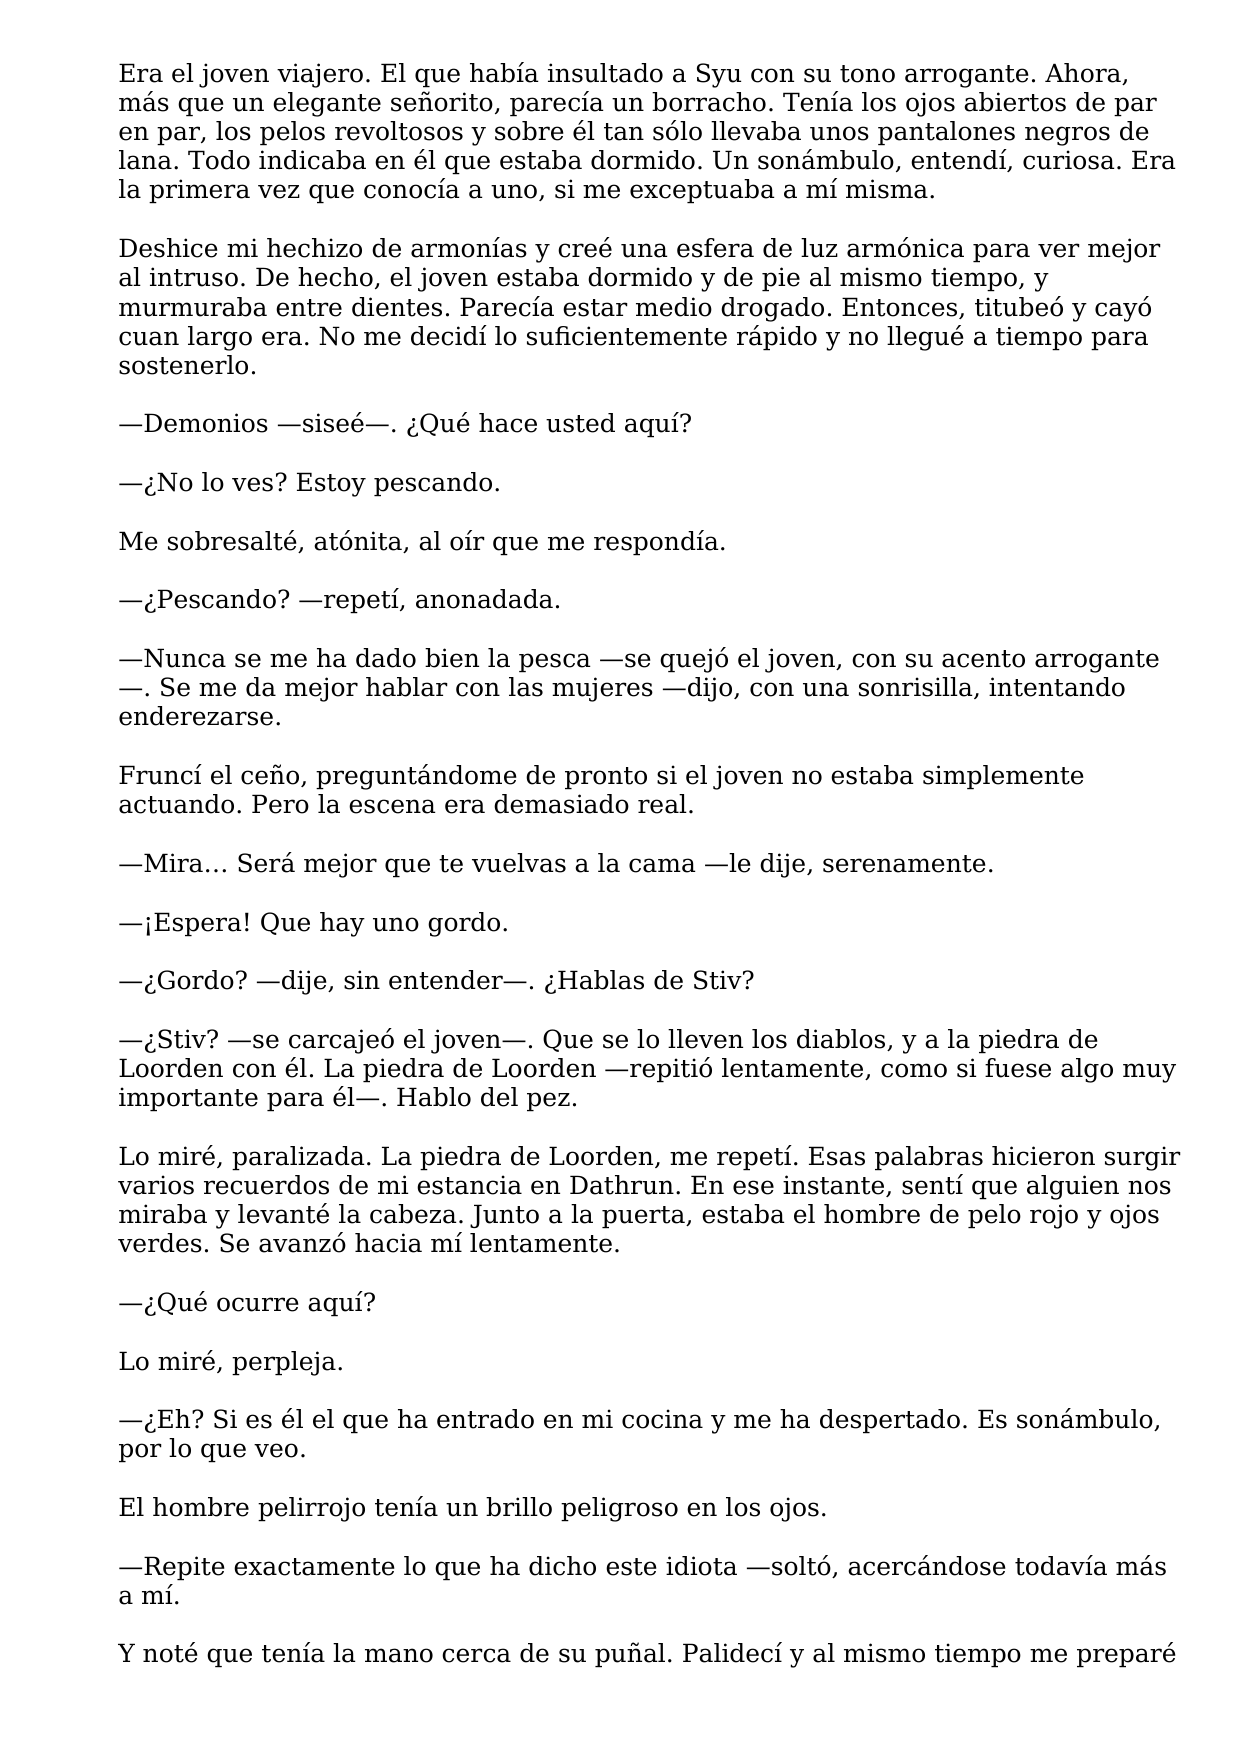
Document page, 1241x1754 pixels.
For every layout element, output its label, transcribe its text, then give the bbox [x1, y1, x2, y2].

text Fruncí el ceño, preguntándome de pronto si el joven no estaba simplemente actuando. Pero la escena era demasiado real. [118, 761, 1181, 819]
text —Repite exactamente lo que ha dicho este idiota —soltó, acercándose todavía más a mí. [118, 1552, 1181, 1610]
text —Mira… Será mejor que te vuelvas a la cama —le dije, serenamente. [118, 849, 1181, 878]
text Deshice mi hechizo de armonías y creé una esfera de luz armónica para ver mejor al intruso. De hecho, el joven estaba dormido y de pie al mismo tiempo, y murmuraba entre dientes. Parecía estar medio drogado. Entonces, titubeó y cayó cuan largo era. No me decidí lo suficientemente rápido y no llegué a tiempo para sostenerlo. [118, 234, 1181, 380]
text Y noté que tenía la mano cerca de su puñal. Palidecí y al mismo tiempo me preparé [118, 1640, 1181, 1669]
text —Nunca se me ha dado bien la pesca —se quejó el joven, con su acento arrogante—. Se me da mejor hablar con las mujeres —dijo, con una sonrisilla, intentando enderezarse. [118, 644, 1181, 732]
text —¿Qué ocurre aquí? [118, 1288, 1181, 1317]
text El hombre pelirrojo tenía un brillo peligroso en los ojos. [118, 1493, 1181, 1522]
text —¿Stiv? —se carcajeó el joven—. Que se lo lleven los diablos, y a la piedra de Loorden con él. La piedra de Loorden —repitió lentamente, como si fuese algo muy importante para él—. Hablo del pez. [118, 1025, 1181, 1112]
text Lo miré, perpleja. [118, 1347, 1181, 1376]
text —Demonios —siseé—. ¿Qué hace usted aquí? [118, 410, 1181, 439]
text Lo miré, paralizada. La piedra de Loorden, me repetí. Esas palabras hicieron surgir varios recuerdos de mi estancia en Dathrun. En ese instante, sentí que alguien nos miraba y levanté la cabeza. Junto a la puerta, estaba el hombre de pelo rojo y ojos verdes. Se avanzó hacia mí lentamente. [118, 1142, 1181, 1259]
text —¿Eh? Si es él el que ha entrado en mi cocina y me ha despertado. Es sonámbulo, por lo que veo. [118, 1405, 1181, 1464]
text —¿Pescando? —repetí, anonadada. [118, 586, 1181, 615]
text Me sobresalté, atónita, al oír que me respondía. [118, 527, 1181, 556]
text —¿Gordo? —dije, sin entender—. ¿Hablas de Stiv? [118, 966, 1181, 996]
text —¿No lo ves? Estoy pescando. [118, 468, 1181, 497]
text —¡Espera! Que hay uno gordo. [118, 908, 1181, 937]
text Era el joven viajero. El que había insultado a Syu con su tono arrogante. Ahora, más que un elegante señorito, parecía un borracho. Tenía los ojos abiertos de par en par, los pelos revoltosos y sobre él tan sólo llevaba unos pantalones negros de lana. Todo indicaba en él que estaba dormido. Un sonámbulo, entendí, curiosa. Era la primera vez que conocía a uno, si me exceptuaba a mí misma. [118, 59, 1181, 205]
